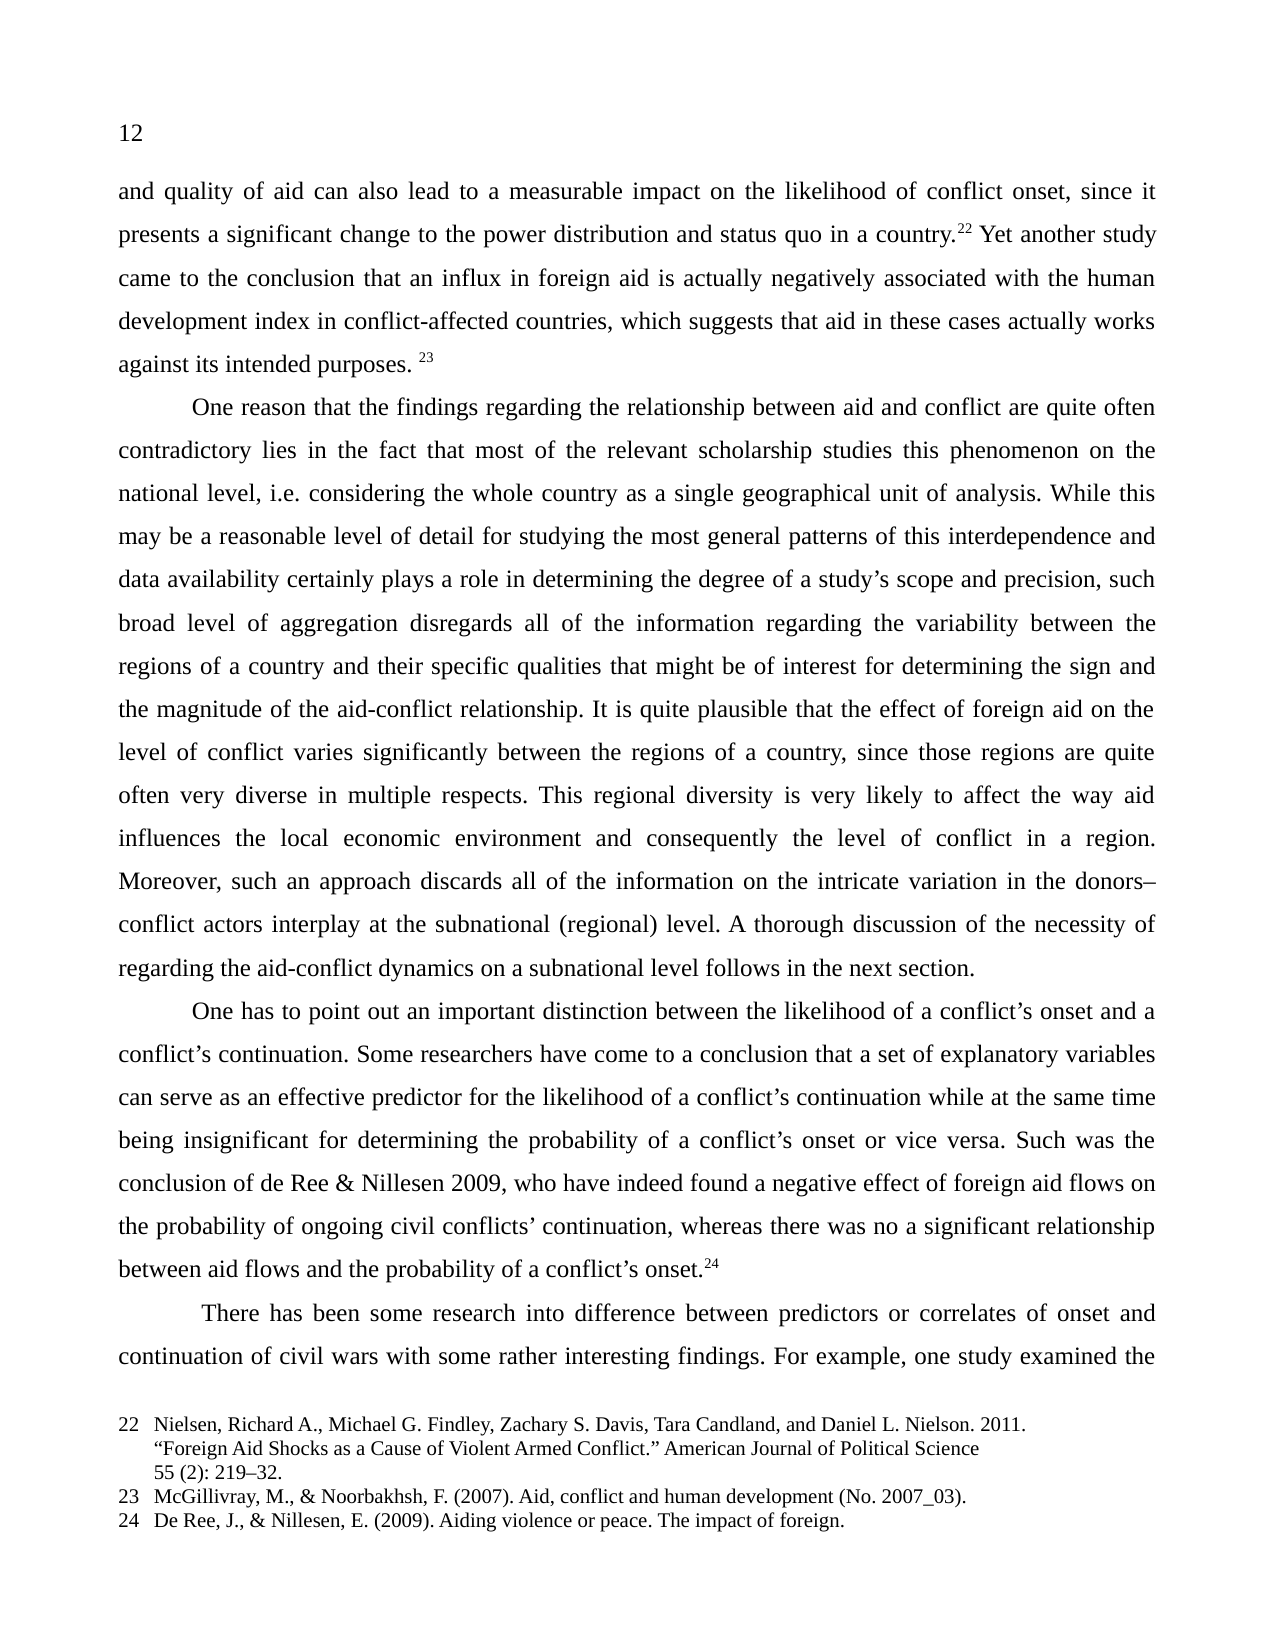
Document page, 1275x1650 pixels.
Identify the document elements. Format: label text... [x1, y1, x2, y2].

text One has to point out an important distinction between the likelihood of a conflict’s onset and a conflict’s continuation. Some researchers have come to a conclusion that a set of explanatory variables can serve as an effective predictor for the likelihood of a conflict’s continuation while at the same time being insignificant for determining the probability of a conflict’s onset or vice versa. Such was the conclusion of de Ree & Nillesen 2009, who have indeed found a negative effect of foreign aid flows on the probability of ongoing civil conflicts’ continuation, whereas there was no a significant relationship between aid flows and the probability of a conflict’s onset. [118, 996, 1157, 1283]
text One reason that the findings regarding the relationship between aid and conflict are quite often contradictory lies in the fact that most of the relevant scholarship studies this phenomenon on the national level, i.e. considering the whole country as a single geographical unit of analysis. While this may be a reasonable level of detail for studying the most general patterns of this interdependence and data availability certainly plays a role in determining the degree of a study’s scope and precision, such broad level of aggregation disregards all of the information regarding the variability between the regions of a country and their specific qualities that might be of interest for determining the sign and the magnitude of the aid-conflict relationship. It is quite plausible that the effect of foreign aid on the level of conflict varies significantly between the regions of a country, since those regions are quite often very diverse in multiple respects. This regional diversity is very likely to affect the way aid influences the local economic environment and consequently the level of conflict in a region. Moreover, such an approach discards all of the information on the intricate variation in the donors–conflict actors interplay at the subnational (regional) level. A thorough discussion of the necessity of regarding the aid-conflict dynamics on a subnational level follows in the next section. [118, 392, 1157, 981]
text Nielsen, Richard A., Michael G. Findley, Zachary S. Davis, Tara Candland, and Daniel L. Nielson. 2011. “Foreign Aid Shocks as a Cause of Violent Armed Conflict.” American Journal of Political Science 55 (2): 219–32. [118, 1412, 1157, 1484]
text There has been some research into difference between predictors or correlates of onset and continuation of civil wars with some rather interesting findings. For example, one study examined the [118, 1298, 1157, 1369]
text De Ree, J., & Nillesen, E. (2009). Aiding violence or peace. The impact of foreign. [118, 1508, 1157, 1532]
text and quality of aid can also lead to a measurable impact on the likelihood of conflict onset, since it presents a significant change to the power distribution and status quo in a country. Yet another study came to the conclusion that an influx in foreign aid is actually negatively associated with the human development index in conflict-affected countries, which suggests that aid in these cases actually works against its intended purposes. [118, 176, 1157, 378]
text McGillivray, M., & Noorbakhsh, F. (2007). Aid, conflict and human development (No. 2007_03). [118, 1484, 1157, 1508]
